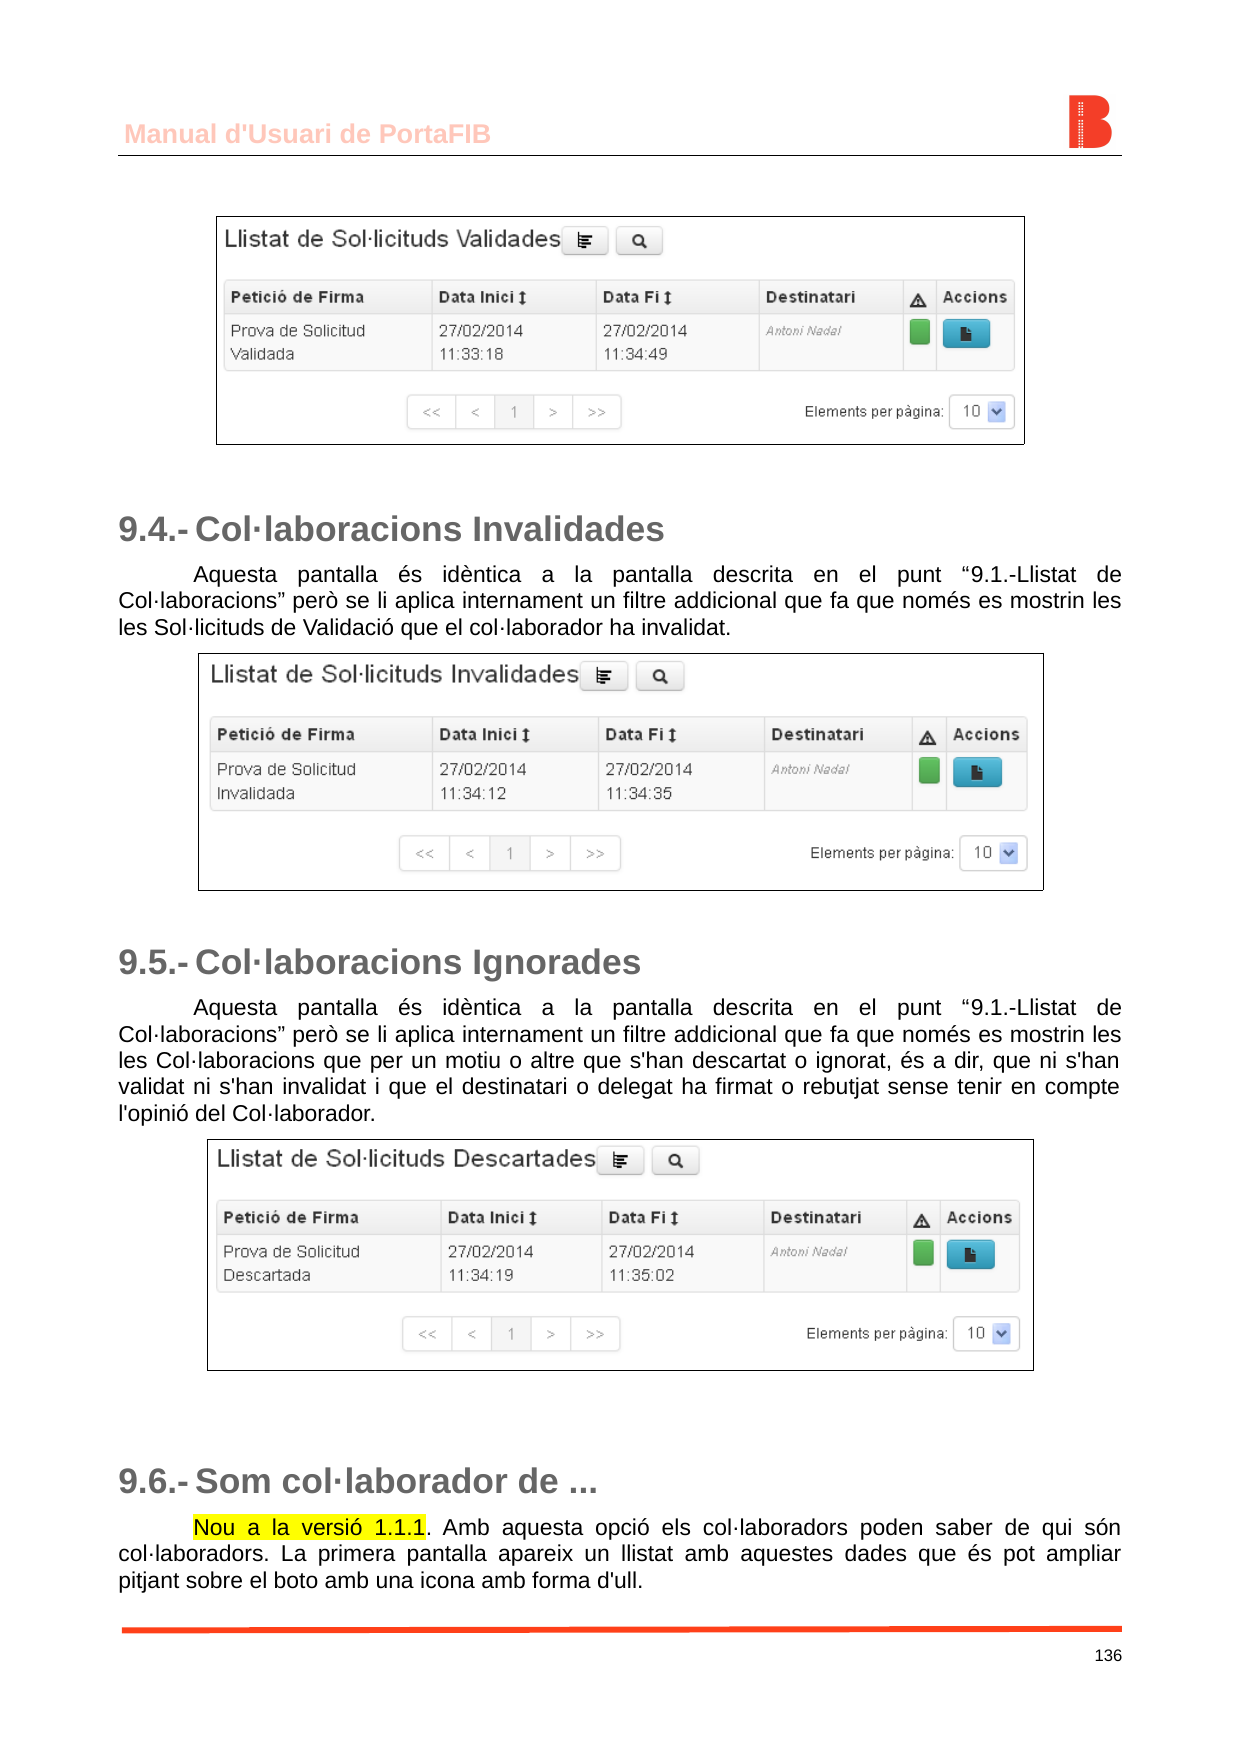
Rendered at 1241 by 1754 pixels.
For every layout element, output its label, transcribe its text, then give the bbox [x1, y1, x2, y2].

subtitle Col·laboracions Ignorades [118, 941, 1122, 982]
text Aquesta pantalla és idèntica a la pantalla descrita en el punt “9.1.-Llistat de Col·laboracions” però se li aplica internament un filtre addicional que fa que només es mostrin les les Sol·licituds de Validació que el col·laborador ha invalidat. [118, 561, 1122, 640]
text Aquesta pantalla és idèntica a la pantalla descrita en el punt “9.1.-Llistat de Col·laboracions” però se li aplica internament un filtre addicional que fa que només es mostrin les les Col·laboracions que per un motiu o altre que s'han descartat o ignorat, és a dir, que ni s'han validat ni s'han invalidat i que el destinatari o delegat ha firmat o rebutjat sense tenir en compte l'opinió del Col·laborador. [118, 994, 1122, 1126]
picture [1063, 94, 1117, 150]
subtitle Col·laboracions Invalidades [118, 508, 1122, 549]
subtitle Som col·laborador de ... [118, 1461, 1122, 1501]
picture [219, 218, 1021, 441]
text Nou a la versió 1.1.1. Amb aquesta opció els col·laboradors poden saber de qui són col·laboradors. La primera pantalla apareix un llistat amb aquestes dades que és pot ampliar pitjant sobre el boto amb una icona amb forma d'ull. [118, 1514, 1122, 1593]
picture [209, 1141, 1031, 1368]
picture [200, 655, 1040, 887]
